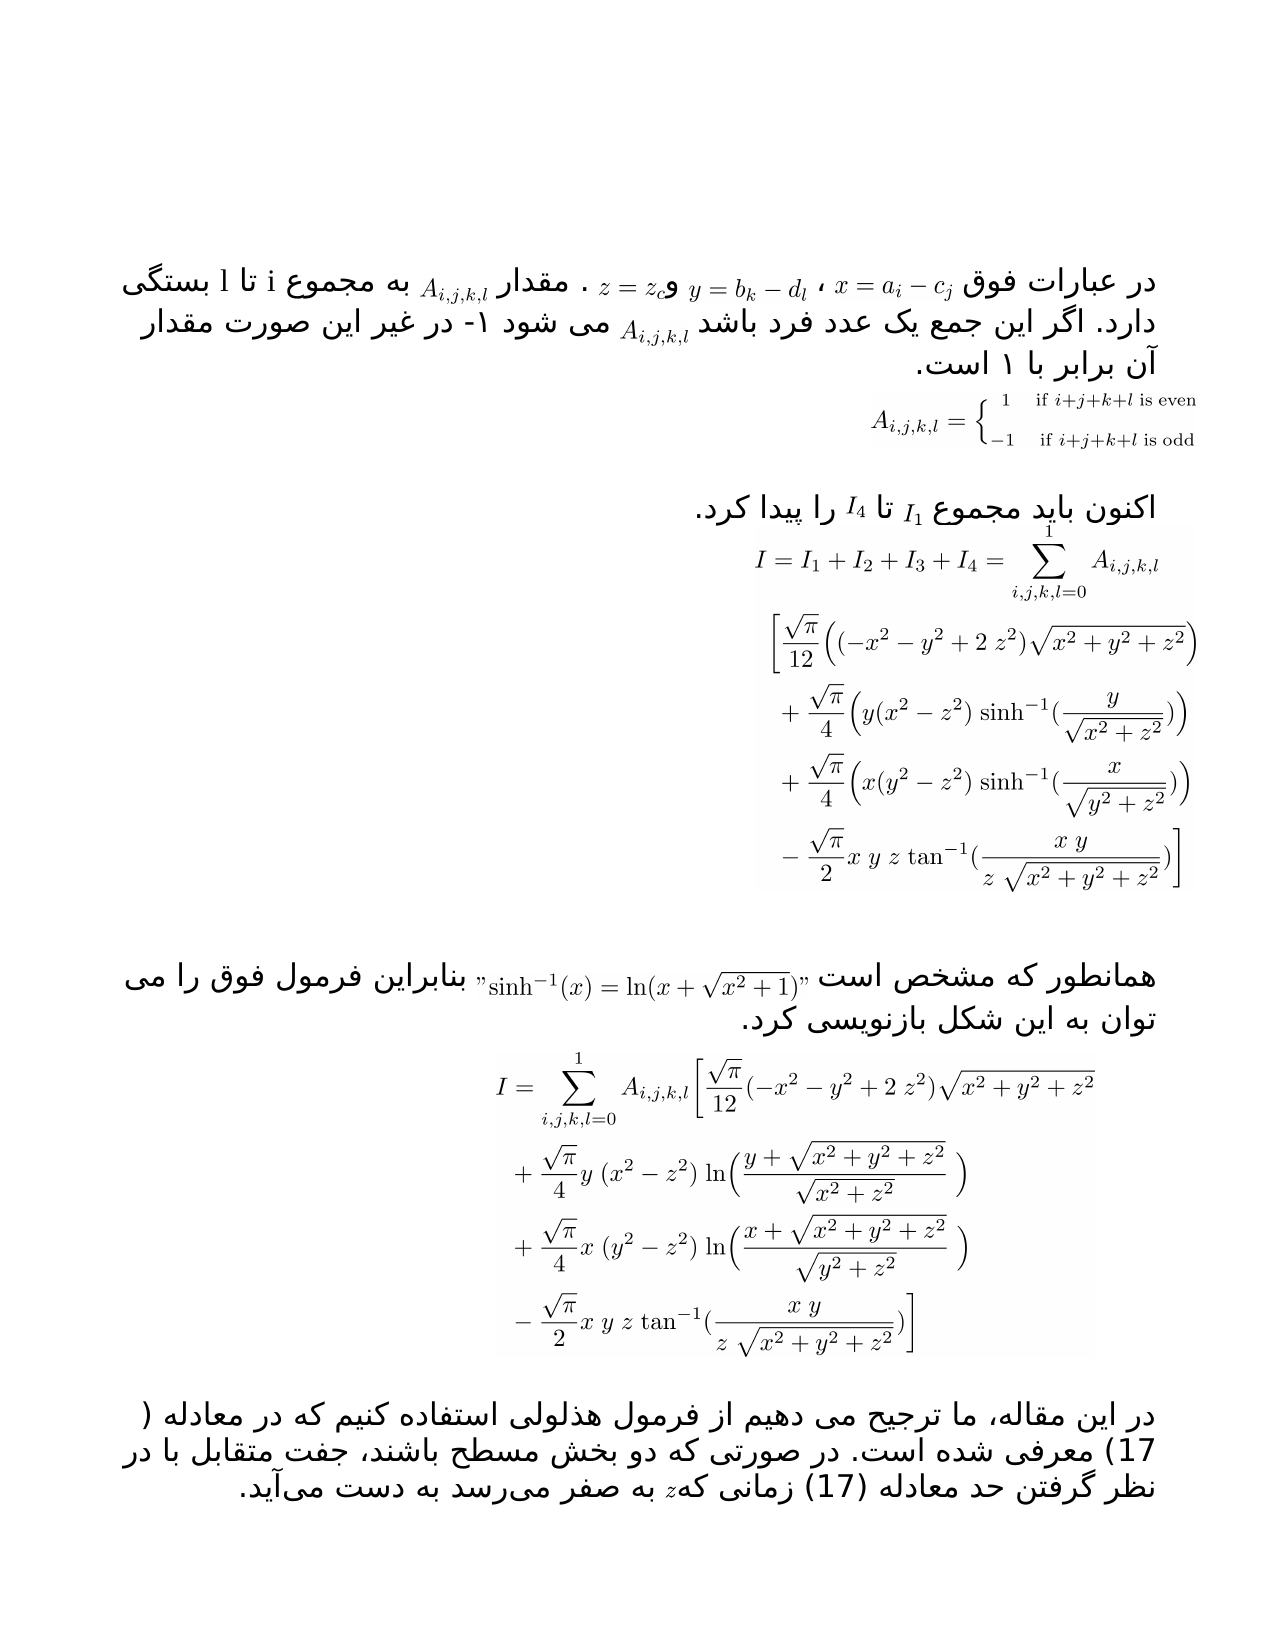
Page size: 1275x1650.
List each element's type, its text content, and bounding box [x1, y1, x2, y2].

picture [835, 281, 952, 301]
picture [755, 525, 1196, 892]
text در عبارات فوق ، و . مقدار به مجموع i تا l بستگی دارد. اگر این جمع یک عدد فرد باشد می شود ۱- در غیر این صورت مقدار آن برابر با ۱ است. [118, 262, 1157, 382]
text همانطور که مشخص است بنابراین فرمول فوق را می توان به این شکل بازنویسی کرد. [118, 957, 1157, 1037]
picture [599, 283, 665, 299]
picture [689, 279, 806, 302]
text اکنون باید مجموع تا را پیدا کرد. [118, 489, 1157, 526]
picture [496, 1052, 1095, 1357]
text در این مقاله، ما ترجیح می دهیم از فرمول هذلولی استفاده کنیم که در معادله (17) معرفی شده است. در صورتی که دو بخش مسطح باشند، جفت متقابل با در نظر گرفتن حد معادله (17) زمانی که به صفر می‌رسد به دست می‌آید. [118, 1396, 1157, 1505]
picture [871, 393, 1196, 449]
picture [620, 320, 688, 346]
picture [420, 278, 487, 304]
picture [477, 972, 808, 1001]
